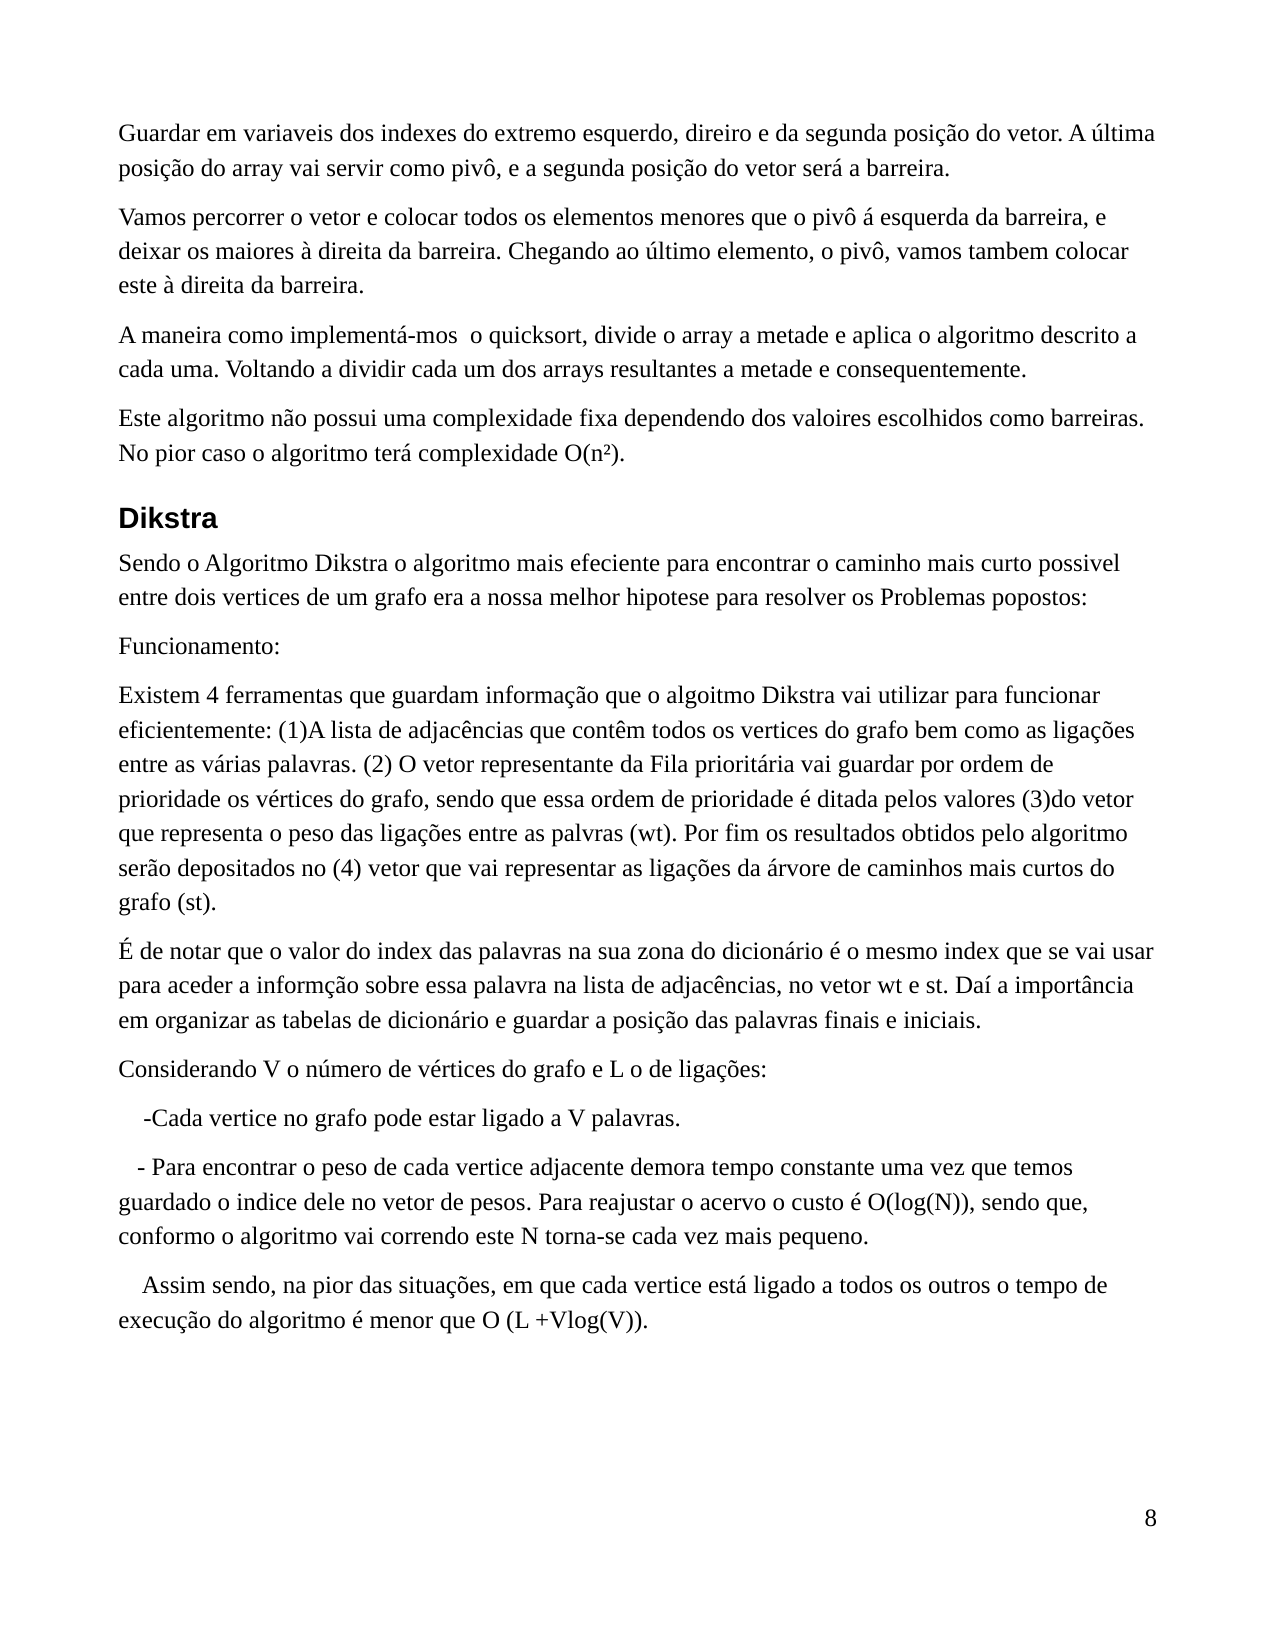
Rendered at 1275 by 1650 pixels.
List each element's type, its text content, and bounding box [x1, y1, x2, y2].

text - Para encontrar o peso de cada vertice adjacente demora tempo constante uma vez que temos guardado o indice dele no vetor de pesos. Para reajustar o acervo o custo é O(log(N)), sendo que, conformo o algoritmo vai correndo este N torna-se cada vez mais pequeno. [118, 1152, 1157, 1250]
text Assim sendo, na pior das situações, em que cada vertice está ligado a todos os outros o tempo de execução do algoritmo é menor que O (L +Vlog(V)). [118, 1270, 1157, 1333]
text Sendo o Algoritmo Dikstra o algoritmo mais efeciente para encontrar o caminho mais curto possivel entre dois vertices de um grafo era a nossa melhor hipotese para resolver os Problemas popostos: [118, 548, 1157, 611]
text É de notar que o valor do index das palavras na sua zona do dicionário é o mesmo index que se vai usar para aceder a informção sobre essa palavra na lista de adjacências, no vetor wt e st. Daí a importância em organizar as tabelas de dicionário e guardar a posição das palavras finais e iniciais. [118, 936, 1157, 1034]
text -Cada vertice no grafo pode estar ligado a V palavras. [118, 1103, 1157, 1132]
text Guardar em variaveis dos indexes do extremo esquerdo, direiro e da segunda posição do vetor. A última posição do array vai servir como pivô, e a segunda posição do vetor será a barreira. [118, 118, 1157, 181]
text Considerando V o número de vértices do grafo e L o de ligações: [118, 1054, 1157, 1083]
text Vamos percorrer o vetor e colocar todos os elementos menores que o pivô á esquerda da barreira, e deixar os maiores à direita da barreira. Chegando ao último elemento, o pivô, vamos tambem colocar este à direita da barreira. [118, 202, 1157, 299]
text Funcionamento: [118, 631, 1157, 660]
text Existem 4 ferramentas que guardam informação que o algoitmo Dikstra vai utilizar para funcionar eficientemente: (1)A lista de adjacências que contêm todos os vertices do grafo bem como as ligações entre as várias palavras. (2) O vetor representante da Fila prioritária vai guardar por ordem de prioridade os vértices do grafo, sendo que essa ordem de prioridade é ditada pelos valores (3)do vetor que representa o peso das ligações entre as palvras (wt). Por fim os resultados obtidos pelo algoritmo serão depositados no (4) vetor que vai representar as ligações da árvore de caminhos mais curtos do grafo (st). [118, 680, 1157, 916]
subtitle Dikstra [118, 501, 1157, 535]
text A maneira como implementá-mos o quicksort, divide o array a metade e aplica o algoritmo descrito a cada uma. Voltando a dividir cada um dos arrays resultantes a metade e consequentemente. [118, 320, 1157, 383]
text Este algoritmo não possui uma complexidade fixa dependendo dos valoires escolhidos como barreiras. No pior caso o algoritmo terá complexidade O(n²). [118, 403, 1157, 466]
